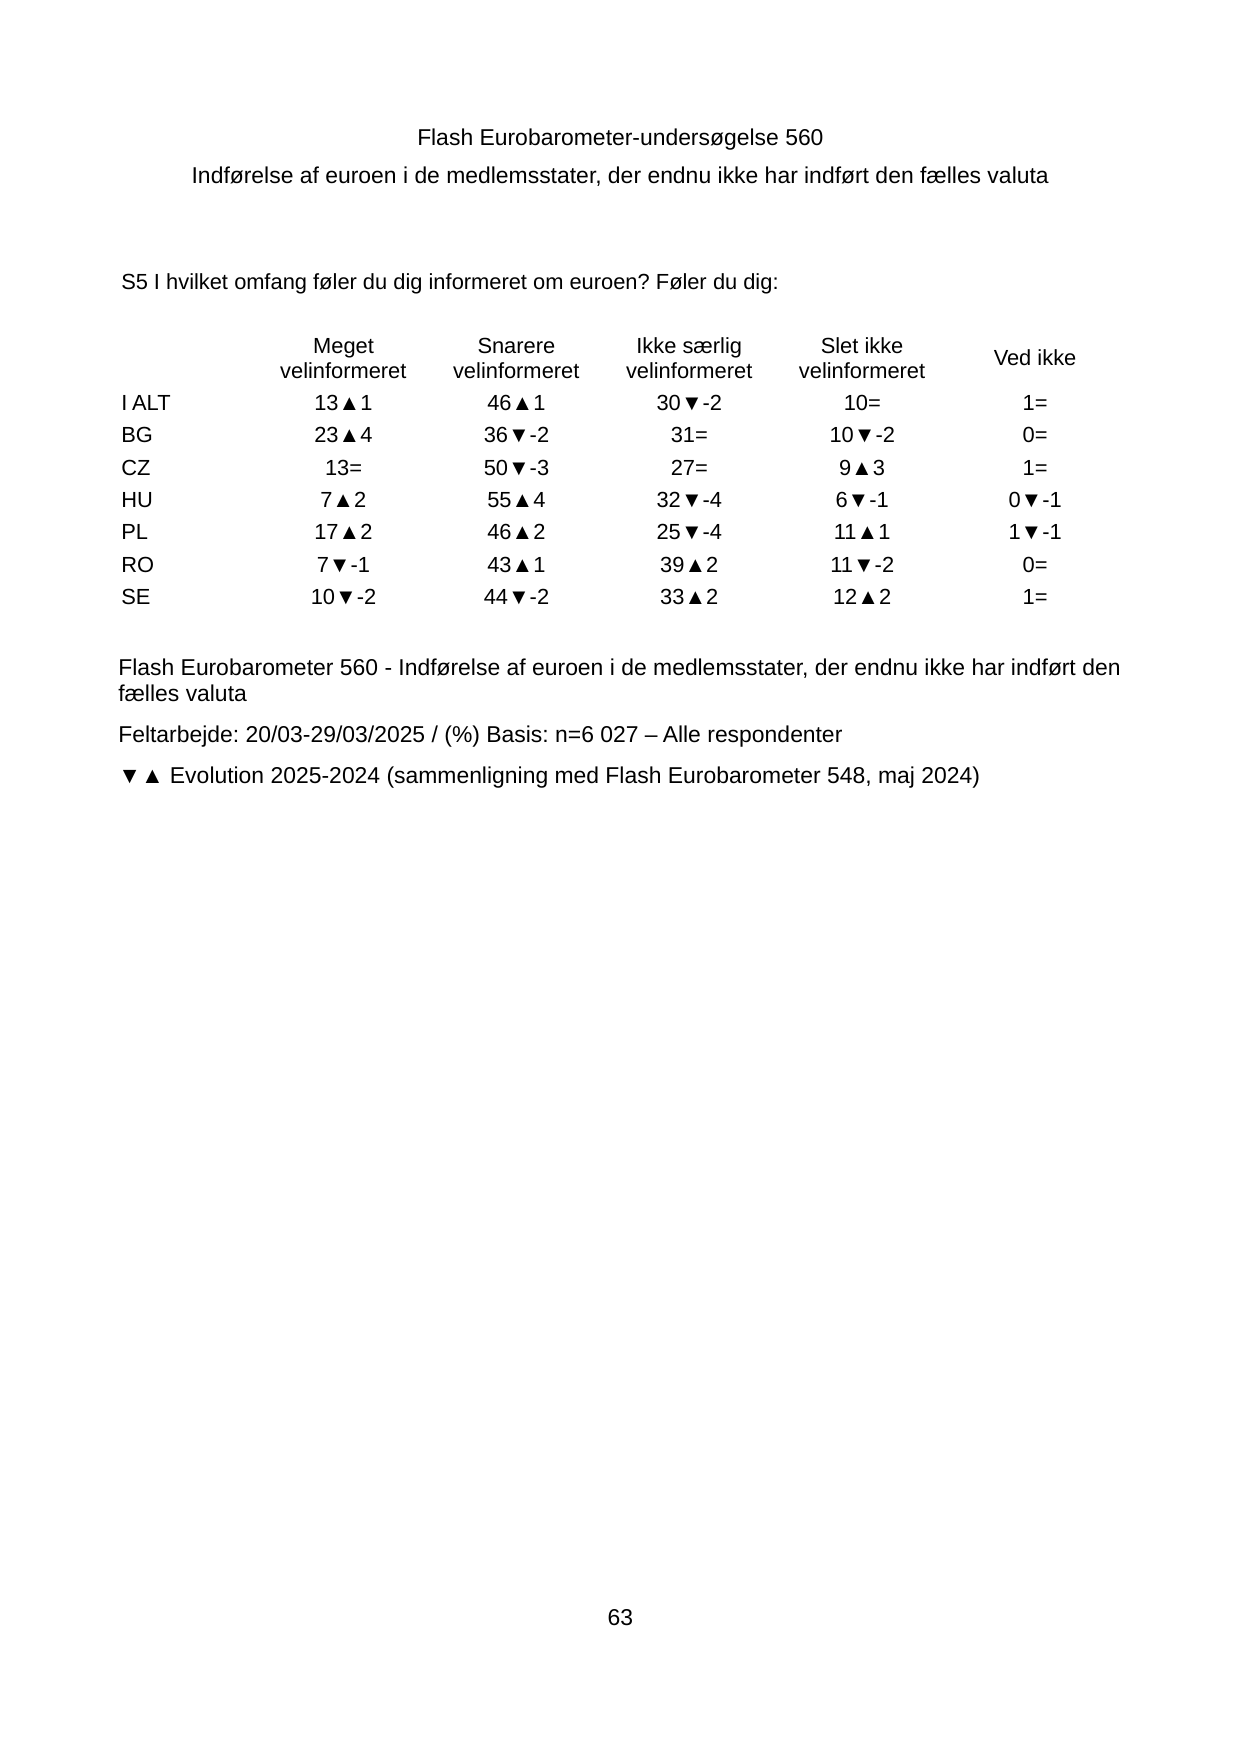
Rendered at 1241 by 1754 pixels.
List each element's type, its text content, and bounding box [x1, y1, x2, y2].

text ▼▲ Evolution 2025-2024 (sammenligning med Flash Eurobarometer 548, maj 2024) [118, 762, 1122, 788]
table_cell [257, 298, 430, 330]
table_cell BG [118, 419, 257, 451]
table_cell SE [118, 580, 257, 613]
table_cell 39▲2 [603, 548, 776, 580]
table_cell [949, 298, 1121, 330]
table_cell CZ [118, 451, 257, 483]
table_cell 46▲2 [430, 516, 603, 548]
table_cell 1▼-1 [949, 516, 1121, 548]
table_header S5 I hvilket omfang føler du dig informeret om euroen? Føler du dig: [118, 265, 1121, 297]
table_cell 10= [776, 386, 948, 418]
table_cell Ikke særlig velinformeret [603, 330, 776, 386]
table_cell 13▲1 [257, 386, 430, 418]
table_cell 55▲4 [430, 483, 603, 516]
table_cell 7▼-1 [257, 548, 430, 580]
table_cell 12▲2 [776, 580, 948, 613]
table_cell 43▲1 [430, 548, 603, 580]
table_cell HU [118, 483, 257, 516]
table_cell Snarere velinformeret [430, 330, 603, 386]
table_cell PL [118, 516, 257, 548]
table_cell Slet ikke velinformeret [776, 330, 948, 386]
table_cell Ved ikke [949, 330, 1121, 386]
table_cell 23▲4 [257, 419, 430, 451]
table_cell 10▼-2 [257, 580, 430, 613]
table_cell 27= [603, 451, 776, 483]
table_cell [118, 298, 257, 330]
table_cell 6▼-1 [776, 483, 948, 516]
table_cell 30▼-2 [603, 386, 776, 418]
table_cell 7▲2 [257, 483, 430, 516]
table_cell 9▲3 [776, 451, 948, 483]
table_cell [776, 298, 948, 330]
table_cell 10▼-2 [776, 419, 948, 451]
table_cell [118, 330, 257, 386]
table_cell RO [118, 548, 257, 580]
table_cell 32▼-4 [603, 483, 776, 516]
table_cell 25▼-4 [603, 516, 776, 548]
table_cell 13= [257, 451, 430, 483]
table_cell 1= [949, 580, 1121, 613]
table_cell 50▼-3 [430, 451, 603, 483]
table_cell 44▼-2 [430, 580, 603, 613]
table_cell 33▲2 [603, 580, 776, 613]
table_cell 36▼-2 [430, 419, 603, 451]
table_cell 0= [949, 419, 1121, 451]
table_cell 0= [949, 548, 1121, 580]
table_cell Meget velinformeret [257, 330, 430, 386]
table_cell [603, 298, 776, 330]
text Flash Eurobarometer 560 - Indførelse af euroen i de medlemsstater, der endnu ikke har indført den fælles valuta [118, 654, 1122, 706]
table_cell [430, 298, 603, 330]
table_cell 11▼-2 [776, 548, 948, 580]
table_cell 46▲1 [430, 386, 603, 418]
table_cell 17▲2 [257, 516, 430, 548]
table_cell 0▼-1 [949, 483, 1121, 516]
table_cell 1= [949, 386, 1121, 418]
text Feltarbejde: 20/03-29/03/2025 / (%) Basis: n=6 027 – Alle respondenter [118, 721, 1122, 747]
table_cell 1= [949, 451, 1121, 483]
table_cell 31= [603, 419, 776, 451]
table_cell I ALT [118, 386, 257, 418]
table_cell 11▲1 [776, 516, 948, 548]
